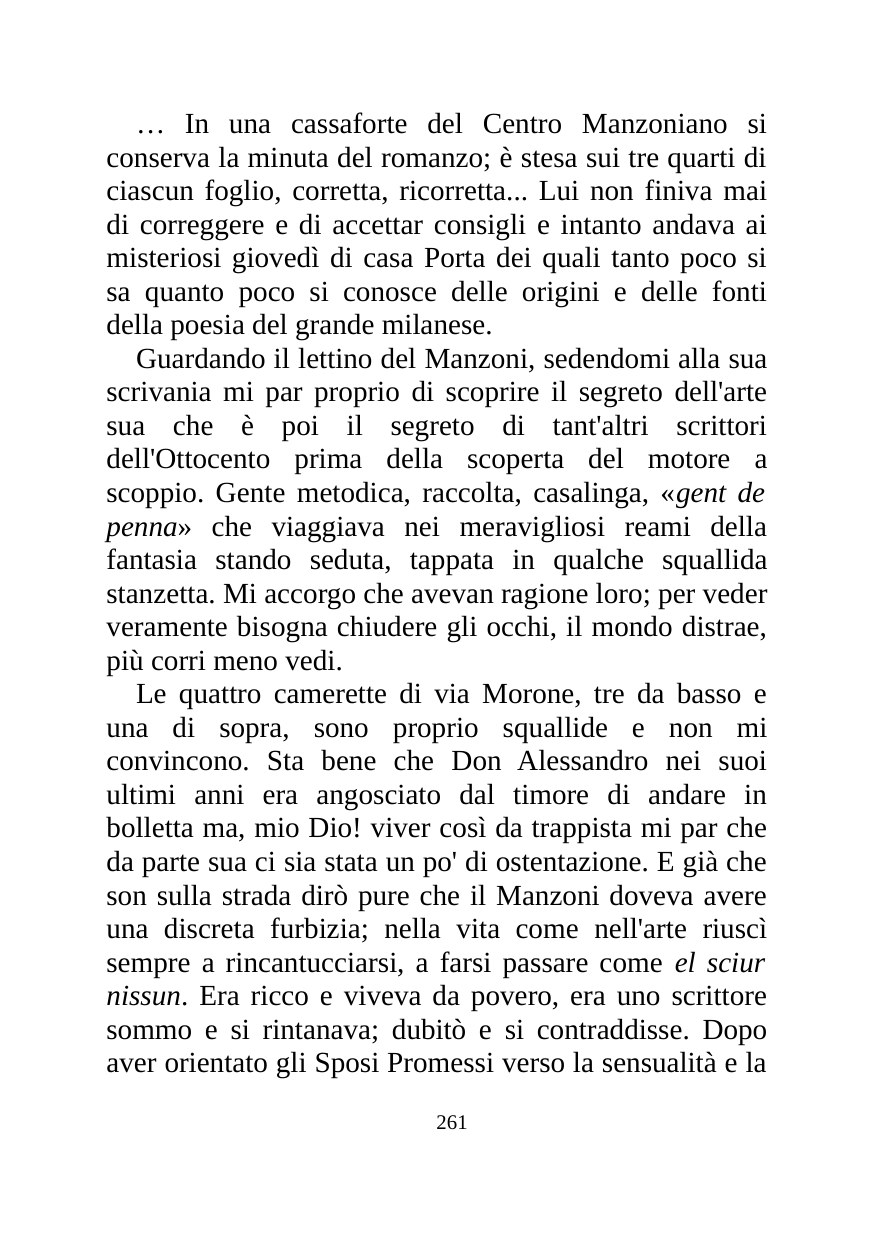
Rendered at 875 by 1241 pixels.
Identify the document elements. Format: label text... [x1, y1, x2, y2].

text … In una cassaforte del Centro Manzoniano si conserva la minuta del romanzo; è stesa sui tre quarti di ciascun foglio, corretta, ricorretta... Lui non finiva mai di correggere e di accettar consigli e intanto andava ai misteriosi giovedì di casa Porta dei quali tanto poco si sa quanto poco si conosce delle origini e delle fonti della poesia del grande milanese. [106, 106, 768, 341]
text Le quattro camerette di via Morone, tre da basso e una di sopra, sono proprio squallide e non mi convincono. Sta bene che Don Alessandro nei suoi ultimi anni era angosciato dal timore di andare in bolletta ma, mio Dio! viver così da trappista mi par che da parte sua ci sia stata un po' di ostentazione. E già che son sulla strada dirò pure che il Manzoni doveva avere una discreta furbizia; nella vita come nell'arte riuscì sempre a rincantucciarsi, a farsi passare come el sciur nissun. Era ricco e viveva da povero, era uno scrittore sommo e si rintanava; dubitò e si contraddisse. Dopo aver orientato gli Sposi Promessi verso la sensualità e la [106, 676, 768, 1079]
text Guardando il lettino del Manzoni, sedendomi alla sua scrivania mi par proprio di scoprire il segreto dell'arte sua che è poi il segreto di tant'altri scrittori dell'Ottocento prima della scoperta del motore a scoppio. Gente metodica, raccolta, casalinga, «gent de penna» che viaggiava nei meravigliosi reami della fantasia stando seduta, tappata in qualche squallida stanzetta. Mi accorgo che avevan ragione loro; per veder veramente bisogna chiudere gli occhi, il mondo distrae, più corri meno vedi. [106, 341, 768, 676]
